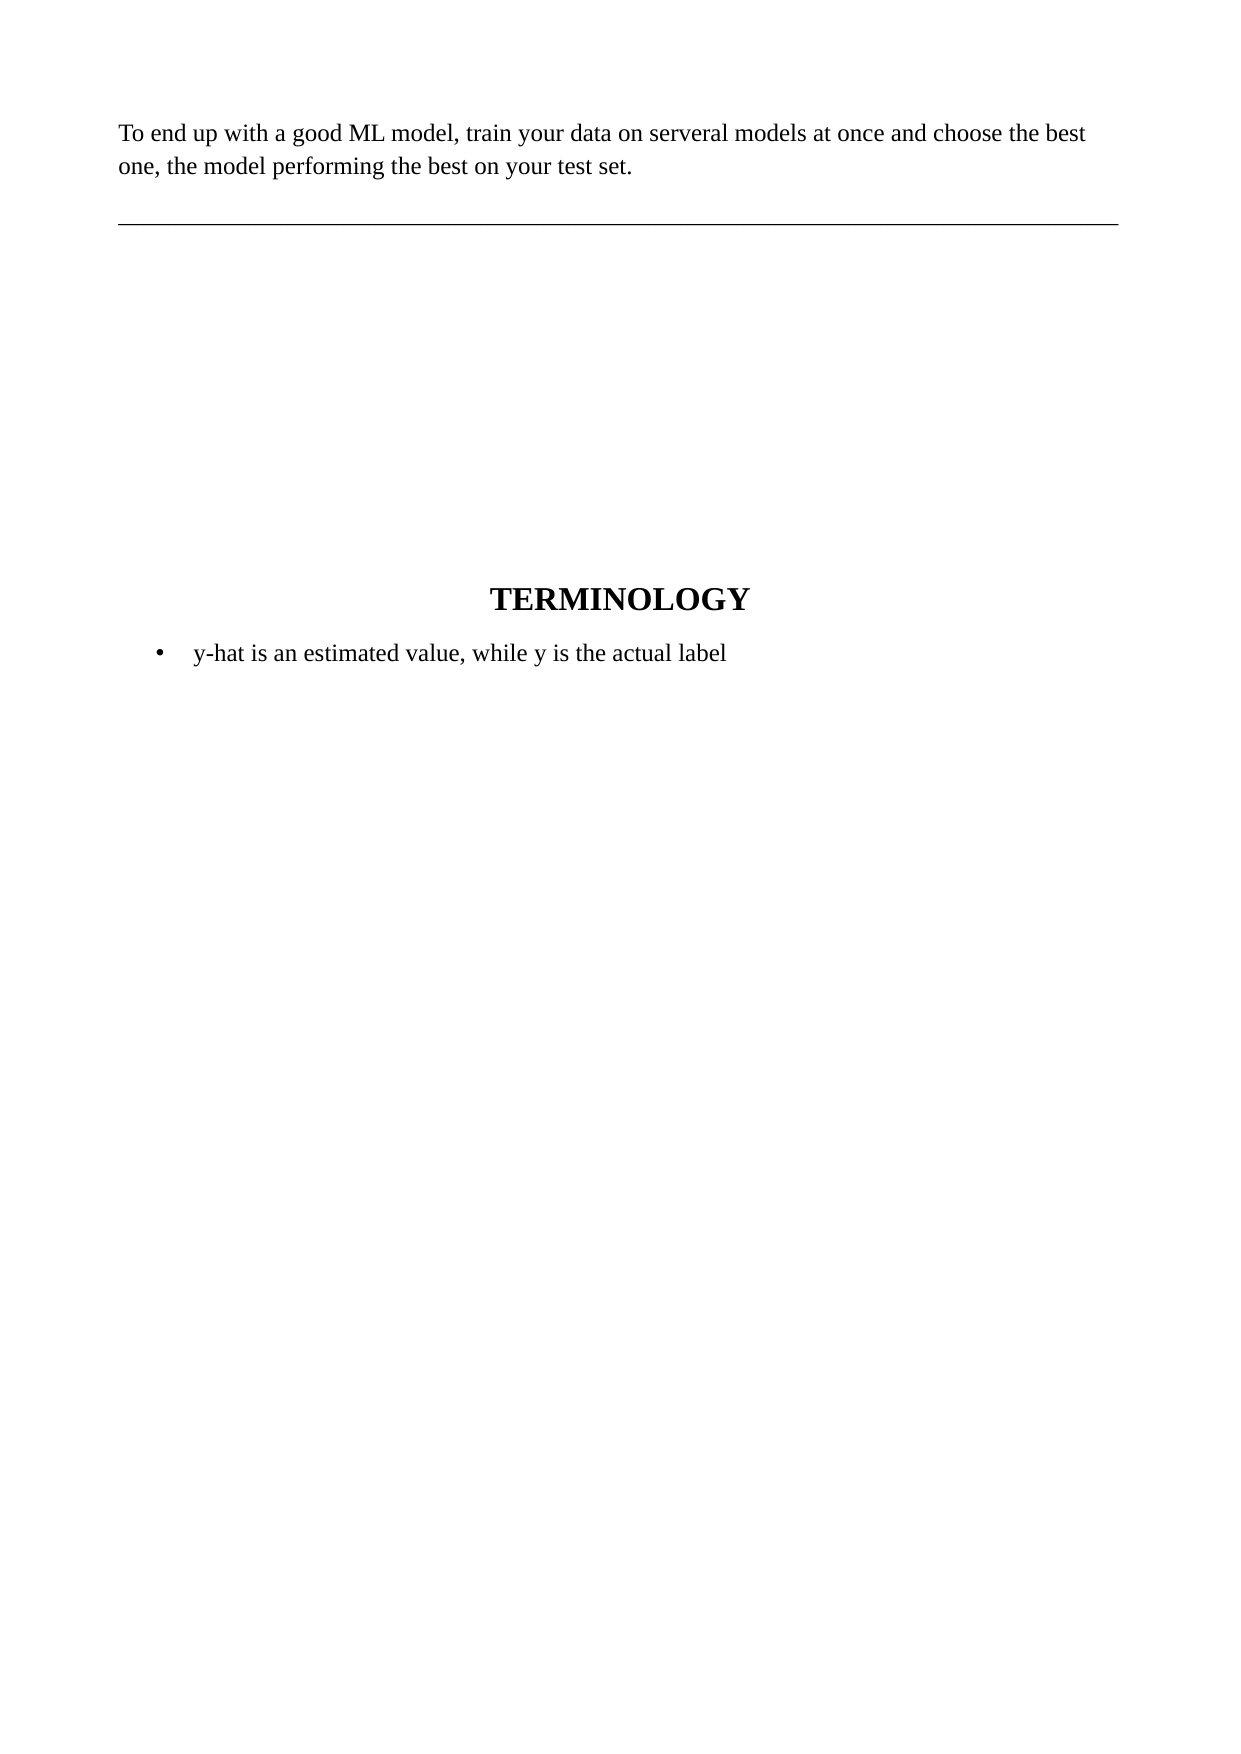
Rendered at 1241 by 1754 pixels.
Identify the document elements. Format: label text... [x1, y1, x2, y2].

list y-hat is an estimated value, while y is the actual label [156, 638, 1122, 667]
text ________________________________________________________________________________ [118, 199, 1122, 227]
text TERMINOLOGY [118, 579, 1122, 618]
text To end up with a good ML model, train your data on serveral models at once and choose the best one, the model performing the best on your test set. [118, 118, 1122, 180]
